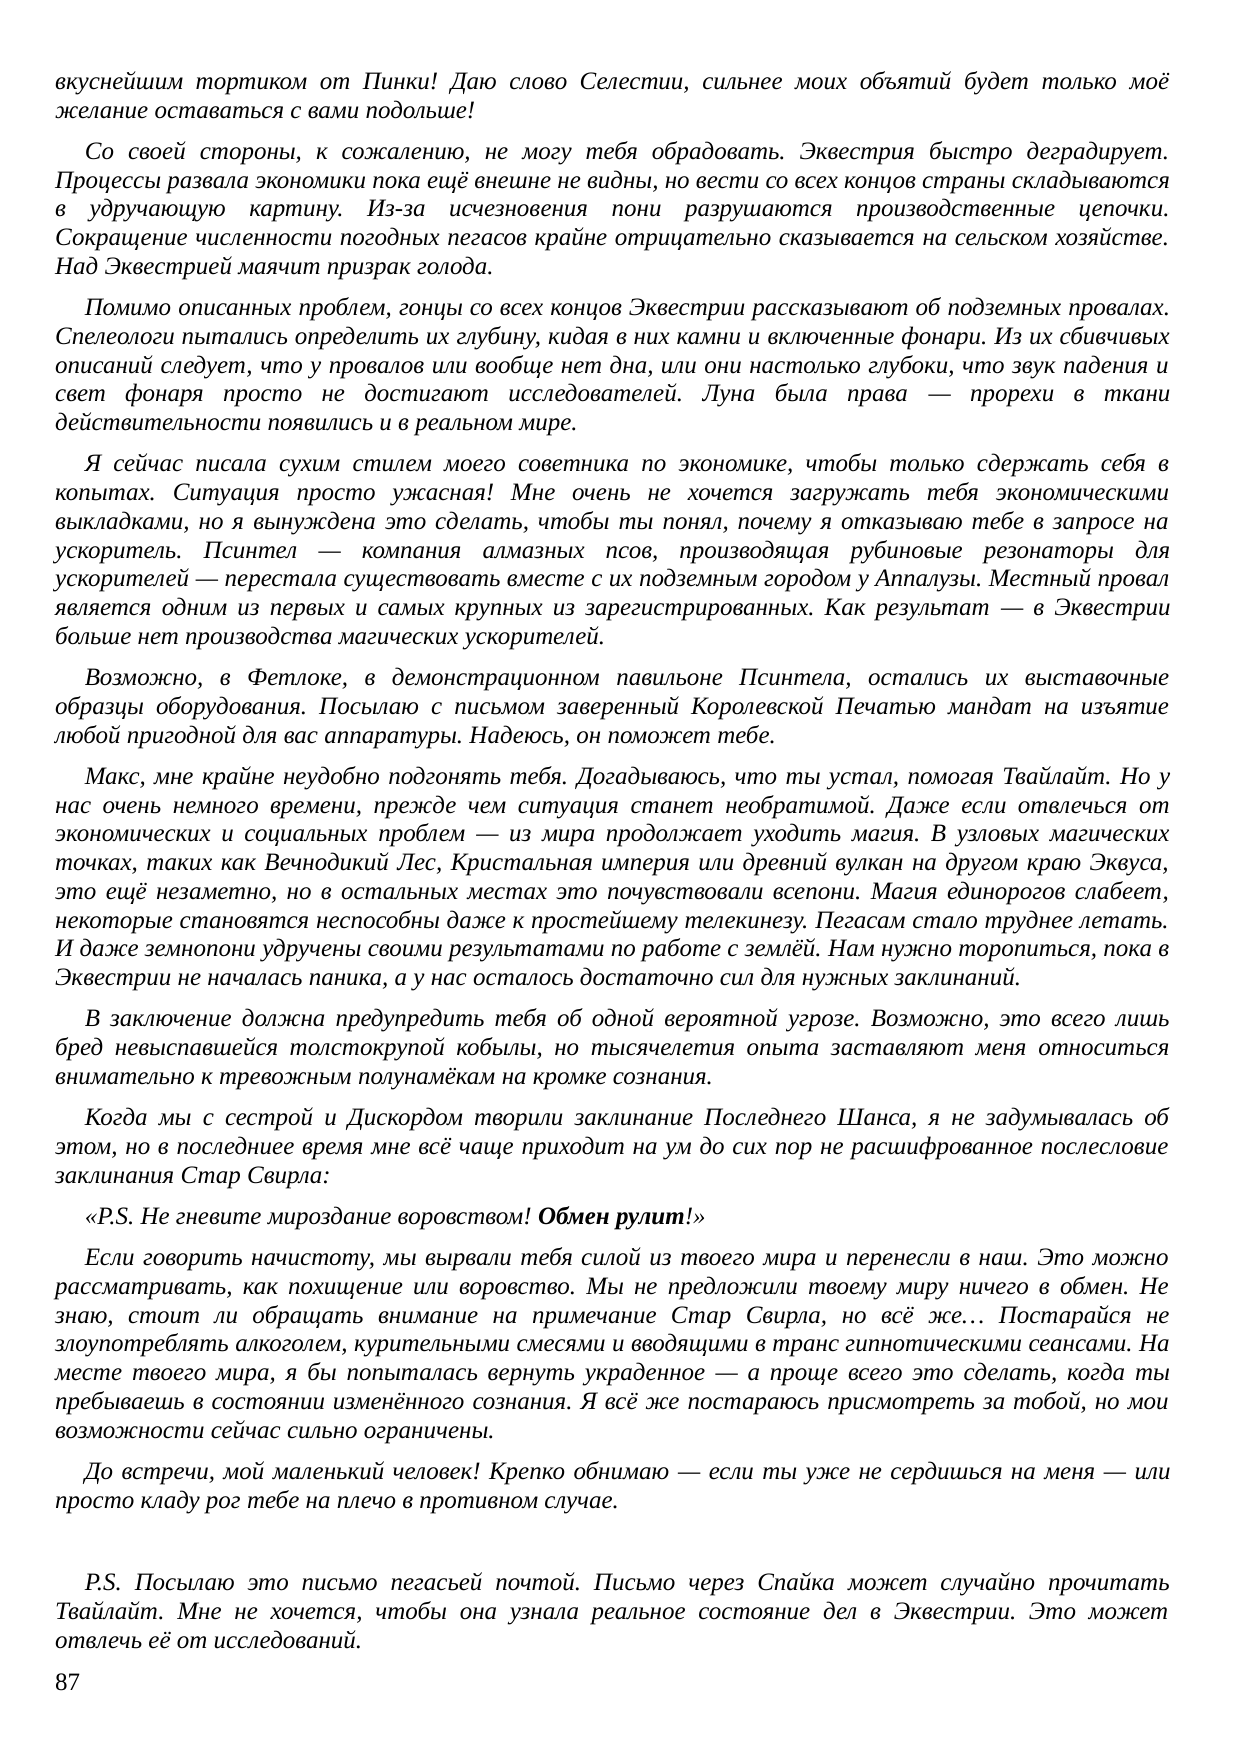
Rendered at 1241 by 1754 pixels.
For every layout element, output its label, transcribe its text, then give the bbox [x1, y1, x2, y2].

text Возможно, в Фетлоке, в демонстрационном павильоне Псинтела, остались их выставочные образцы оборудования. Посылаю с письмом заверенный Королевской Печатью мандат на изъятие любой пригодной для вас аппаратуры. Надеюсь, он поможет тебе. [55, 662, 1173, 748]
text До встречи, мой маленький человек! Крепко обнимаю — если ты уже не сердишься на меня — или просто кладу рог тебе на плечо в противном случае. [55, 1456, 1173, 1513]
text «P.S. Не гневите мироздание воровством! Обмен рулит!» [55, 1201, 1173, 1230]
text Помимо описанных проблем, гонцы со всех концов Эквестрии рассказывают об подземных провалах. Спелеологи пытались определить их глубину, кидая в них камни и включенные фонари. Из их сбивчивых описаний следует, что у провалов или вообще нет дна, или они настолько глубоки, что звук падения и свет фонаря просто не достигают исследователей. Луна была права — прорехи в ткани действительности появились и в реальном мире. [55, 292, 1173, 436]
text Когда мы с сестрой и Дискордом творили заклинание Последнего Шанса, я не задумывалась об этом, но в последниее время мне всё чаще приходит на ум до сих пор не расшифрованное послесловие заклинания Стар Свирла: [55, 1102, 1173, 1188]
text Со своей стороны, к сожалению, не могу тебя обрадовать. Эквестрия быстро деградирует. Процессы развала экономики пока ещё внешне не видны, но вести со всех концов страны складываются в удручающую картину. Из-за исчезновения пони разрушаются производственные цепочки. Сокращение численности погодных пегасов крайне отрицательно сказывается на сельском хозяйстве. Над Эквестрией маячит призрак голода. [55, 136, 1173, 280]
text P.S. Посылаю это письмо пегасьей почтой. Письмо через Спайка может случайно прочитать Твайлайт. Мне не хочется, чтобы она узнала реальное состояние дел в Эквестрии. Это может отвлечь её от исследований. [55, 1567, 1173, 1653]
text Если говорить начистоту, мы вырвали тебя силой из твоего мира и перенесли в наш. Это можно рассматривать, как похищение или воровство. Мы не предложили твоему миру ничего в обмен. Не знаю, стоит ли обращать внимание на примечание Стар Свирла, но всё же… Постарайся не злоупотреблять алкоголем, курительными смесями и вводящими в транс гипнотическими сеансами. На месте твоего мира, я бы попыталась вернуть украденное — а проще всего это сделать, когда ты пребываешь в состоянии изменённого сознания. Я всё же постараюсь присмотреть за тобой, но мои возможности сейчас сильно ограничены. [55, 1242, 1173, 1443]
text Я сейчас писала сухим стилем моего советника по экономике, чтобы только сдержать себя в копытах. Ситуация просто ужасная! Мне очень не хочется загружать тебя экономическими выкладками, но я вынуждена это сделать, чтобы ты понял, почему я отказываю тебе в запросе на ускоритель. Псинтел — компания алмазных псов, производящая рубиновые резонаторы для ускорителей — перестала существовать вместе с их подземным городом у Аппалузы. Местный провал является одним из первых и самых крупных из зарегистрированных. Как результат — в Эквестрии больше нет производства магических ускорителей. [55, 448, 1173, 650]
text В заключение должна предупредить тебя об одной вероятной угрозе. Возможно, это всего лишь бред невыспавшейся толстокрупой кобылы, но тысячелетия опыта заставляют меня относиться внимательно к тревожным полунамёкам на кромке сознания. [55, 1003, 1173, 1090]
text вкуснейшим тортиком от Пинки! Даю слово Селестии, сильнее моих объятий будет только моё желание оставаться с вами подольше! [55, 66, 1173, 123]
text Макс, мне крайне неудобно подгонять тебя. Догадываюсь, что ты устал, помогая Твайлайт. Но у нас очень немного времени, прежде чем ситуация станет необратимой. Даже если отвлечься от экономических и социальных проблем — из мира продолжает уходить магия. В узловых магических точках, таких как Вечнодикий Лес, Кристальная империя или древний вулкан на другом краю Эквуса, это ещё незаметно, но в остальных местах это почувствовали всепони. Магия единорогов слабеет, некоторые становятся неспособны даже к простейшему телекинезу. Пегасам стало труднее летать. И даже земнопони удручены своими результатами по работе с землёй. Нам нужно торопиться, пока в Эквестрии не началась паника, а у нас осталось достаточно сил для нужных заклинаний. [55, 761, 1173, 991]
